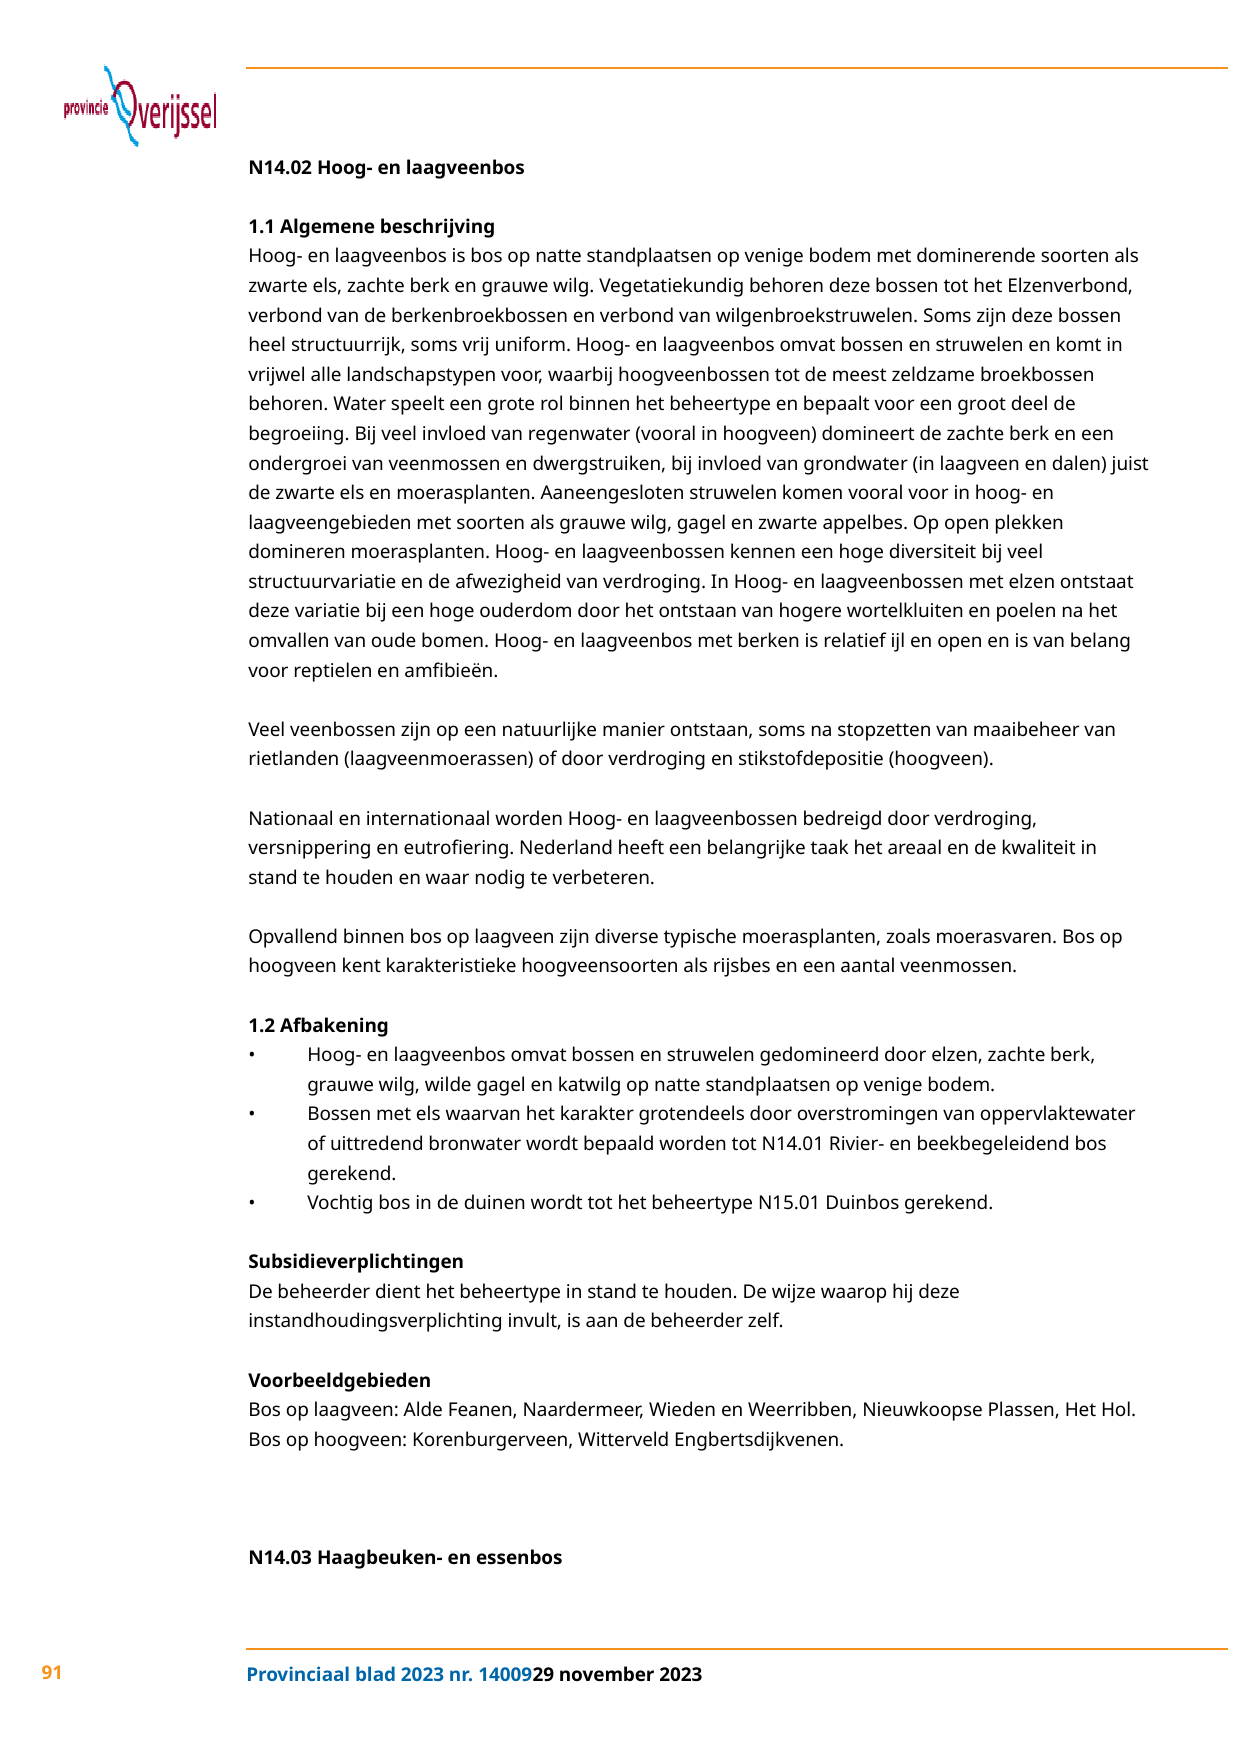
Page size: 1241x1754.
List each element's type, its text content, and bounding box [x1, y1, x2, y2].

text Voorbeeldgebieden [248, 1367, 1152, 1393]
picture [41, 47, 231, 172]
list Vochtig bos in de duinen wordt tot het beheertype N15.01 Duinbos gerekend. [248, 1189, 1152, 1215]
text Bos op hoogveen: Korenburgerveen, Witterveld Engbertsdijkvenen. [248, 1426, 1152, 1452]
text Subsidieverplichtingen [248, 1248, 1152, 1274]
text 1.2 Afbakening [248, 1012, 1152, 1038]
list Bossen met els waarvan het karakter grotendeels door overstromingen van oppervlaktewater of uittredend bronwater wordt bepaald worden tot N14.01 Rivier- en beekbegeleidend bos gerekend. [248, 1101, 1152, 1186]
text Hoog- en laagveenbos is bos op natte standplaatsen op venige bodem met dominerende soorten als zwarte els, zachte berk en grauwe wilg. Vegetatiekundig behoren deze bossen tot het Elzenverbond, verbond van de berkenbroekbossen en verbond van wilgenbroekstruwelen. Soms zijn deze bossen heel structuurrijk, soms vrij uniform. Hoog- en laagveenbos omvat bossen en struwelen en komt in vrijwel alle landschapstypen voor, waarbij hoogveenbossen tot de meest zeldzame broekbossen behoren. Water speelt een grote rol binnen het beheertype en bepaalt voor een groot deel de begroeiing. Bij veel invloed van regenwater (vooral in hoogveen) domineert de zachte berk en een ondergroei van veenmossen en dwergstruiken, bij invloed van grondwater (in laagveen en dalen) juist de zwarte els en moerasplanten. Aaneengesloten struwelen komen vooral voor in hoog- en laagveengebieden met soorten als grauwe wilg, gagel en zwarte appelbes. Op open plekken domineren moerasplanten. Hoog- en laagveenbossen kennen een hoge diversiteit bij veel structuurvariatie en de afwezigheid van verdroging. In Hoog- en laagveenbossen met elzen ontstaat deze variatie bij een hoge ouderdom door het ontstaan van hogere wortelkluiten en poelen na het omvallen van oude bomen. Hoog- en laagveenbos met berken is relatief ijl en open en is van belang voor reptielen en amfibieën. [248, 243, 1152, 683]
list Hoog- en laagveenbos omvat bossen en struwelen gedomineerd door elzen, zachte berk, grauwe wilg, wilde gagel en katwilg op natte standplaatsen op venige bodem. [248, 1041, 1152, 1097]
text N14.03 Haagbeuken- en essenbos [248, 1544, 1152, 1570]
text 1.1 Algemene beschrijving [248, 213, 1152, 239]
text Nationaal en internationaal worden Hoog- en laagveenbossen bedreigd door verdroging, versnippering en eutrofiering. Nederland heeft een belangrijke taak het areaal en de kwaliteit in stand te houden en waar nodig te verbeteren. [248, 805, 1152, 890]
text Veel veenbossen zijn op een natuurlijke manier ontstaan, soms na stopzetten van maaibeheer van rietlanden (laagveenmoerassen) of door verdroging en stikstofdepositie (hoogveen). [248, 716, 1152, 771]
text Opvallend binnen bos op laagveen zijn diverse typische moerasplanten, zoals moerasvaren. Bos op hoogveen kent karakteristieke hoogveensoorten als rijsbes en een aantal veenmossen. [248, 923, 1152, 978]
text Bos op laagveen: Alde Feanen, Naardermeer, Wieden en Weerribben, Nieuwkoopse Plassen, Het Hol. [248, 1396, 1152, 1422]
text N14.02 Hoog- en laagveenbos [248, 154, 1152, 180]
text De beheerder dient het beheertype in stand te houden. De wijze waarop hij deze instandhoudingsverplichting invult, is aan de beheerder zelf. [248, 1278, 1152, 1333]
